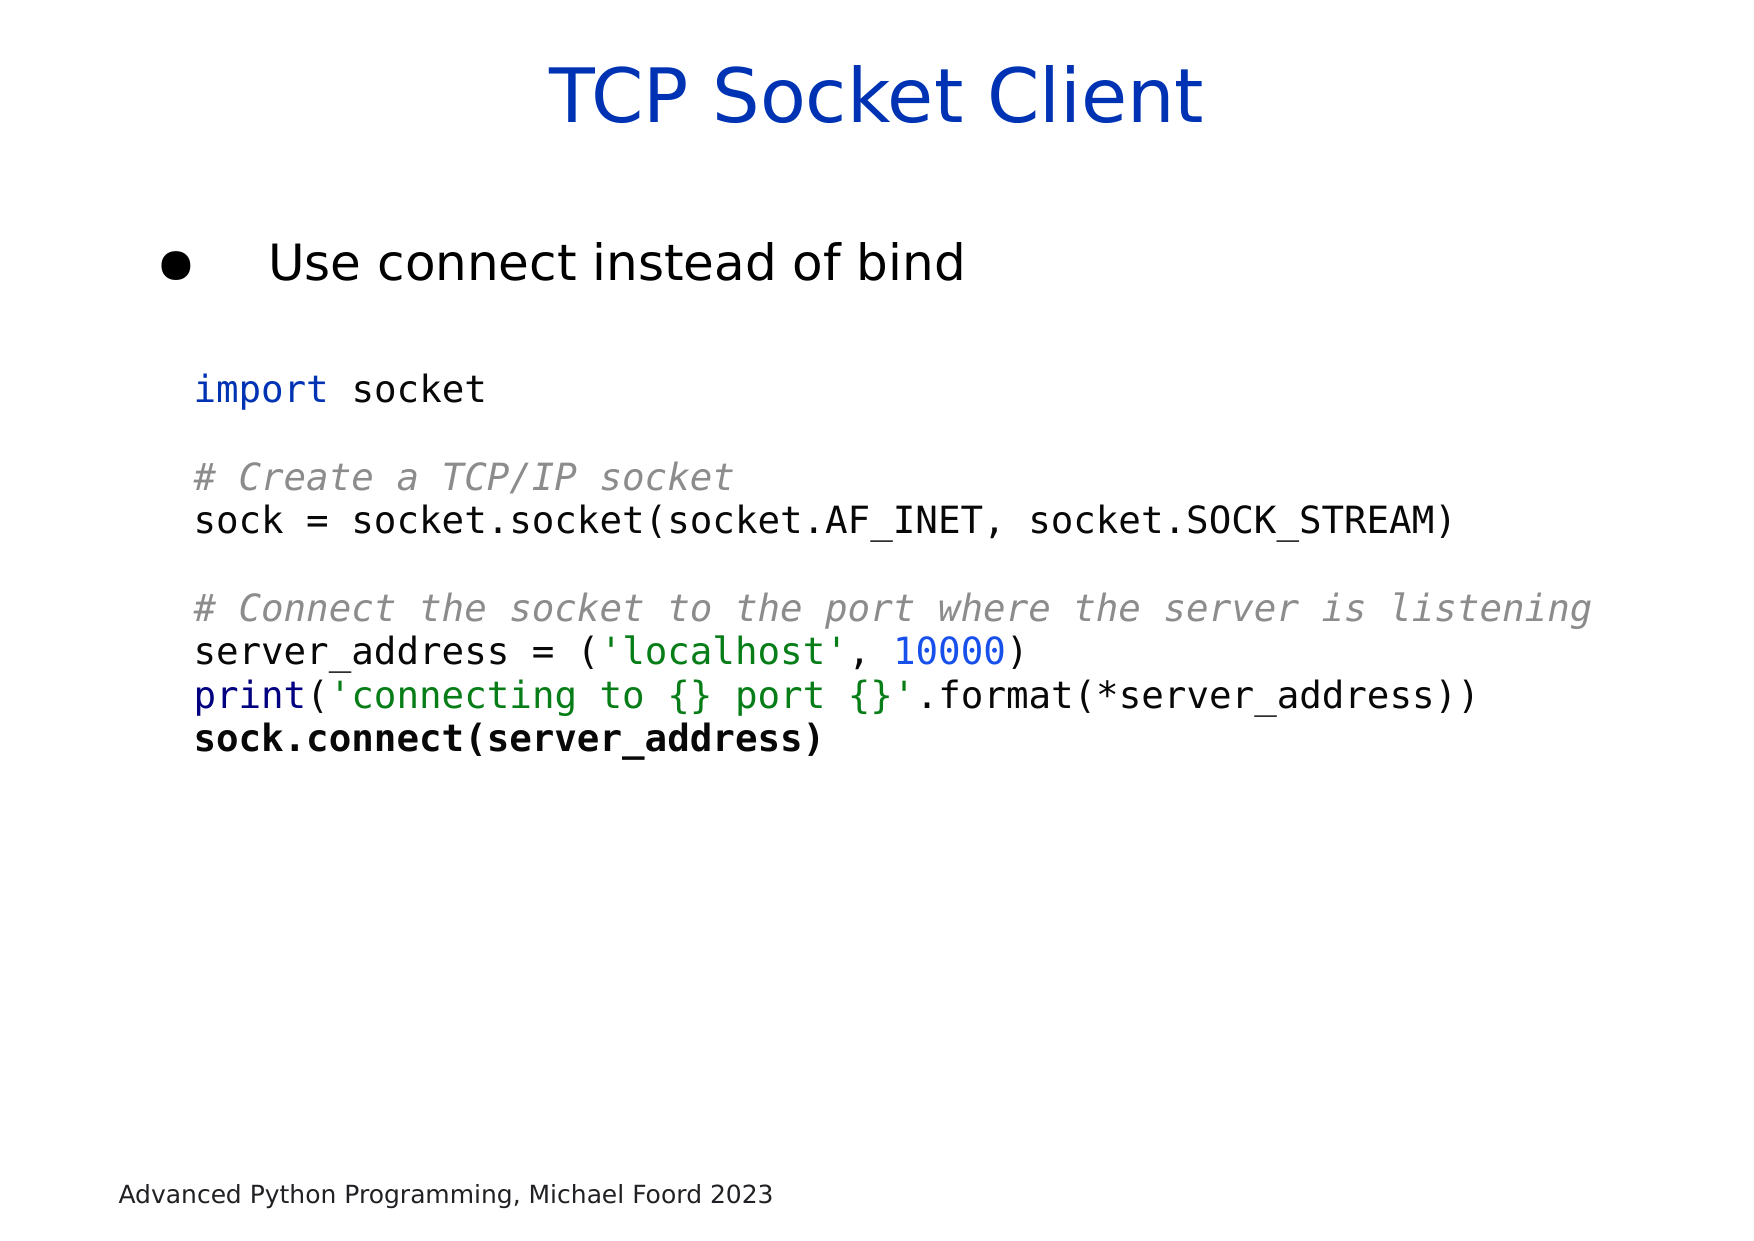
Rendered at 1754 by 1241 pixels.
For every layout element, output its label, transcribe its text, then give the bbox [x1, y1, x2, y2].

list Use connect instead of bind [156, 234, 1636, 292]
text TCP Socket Client [118, 53, 1636, 140]
text import socket # Create a TCP/IP socket sock = socket.socket(socket.AF_INET, socket.SOCK_STREAM) # Connect the socket to the port where the server is listening server_address = ('localhost', 10000) print('connecting to {} port {}'.format(*server_address)) sock.connect(server_address) [193, 368, 1636, 761]
